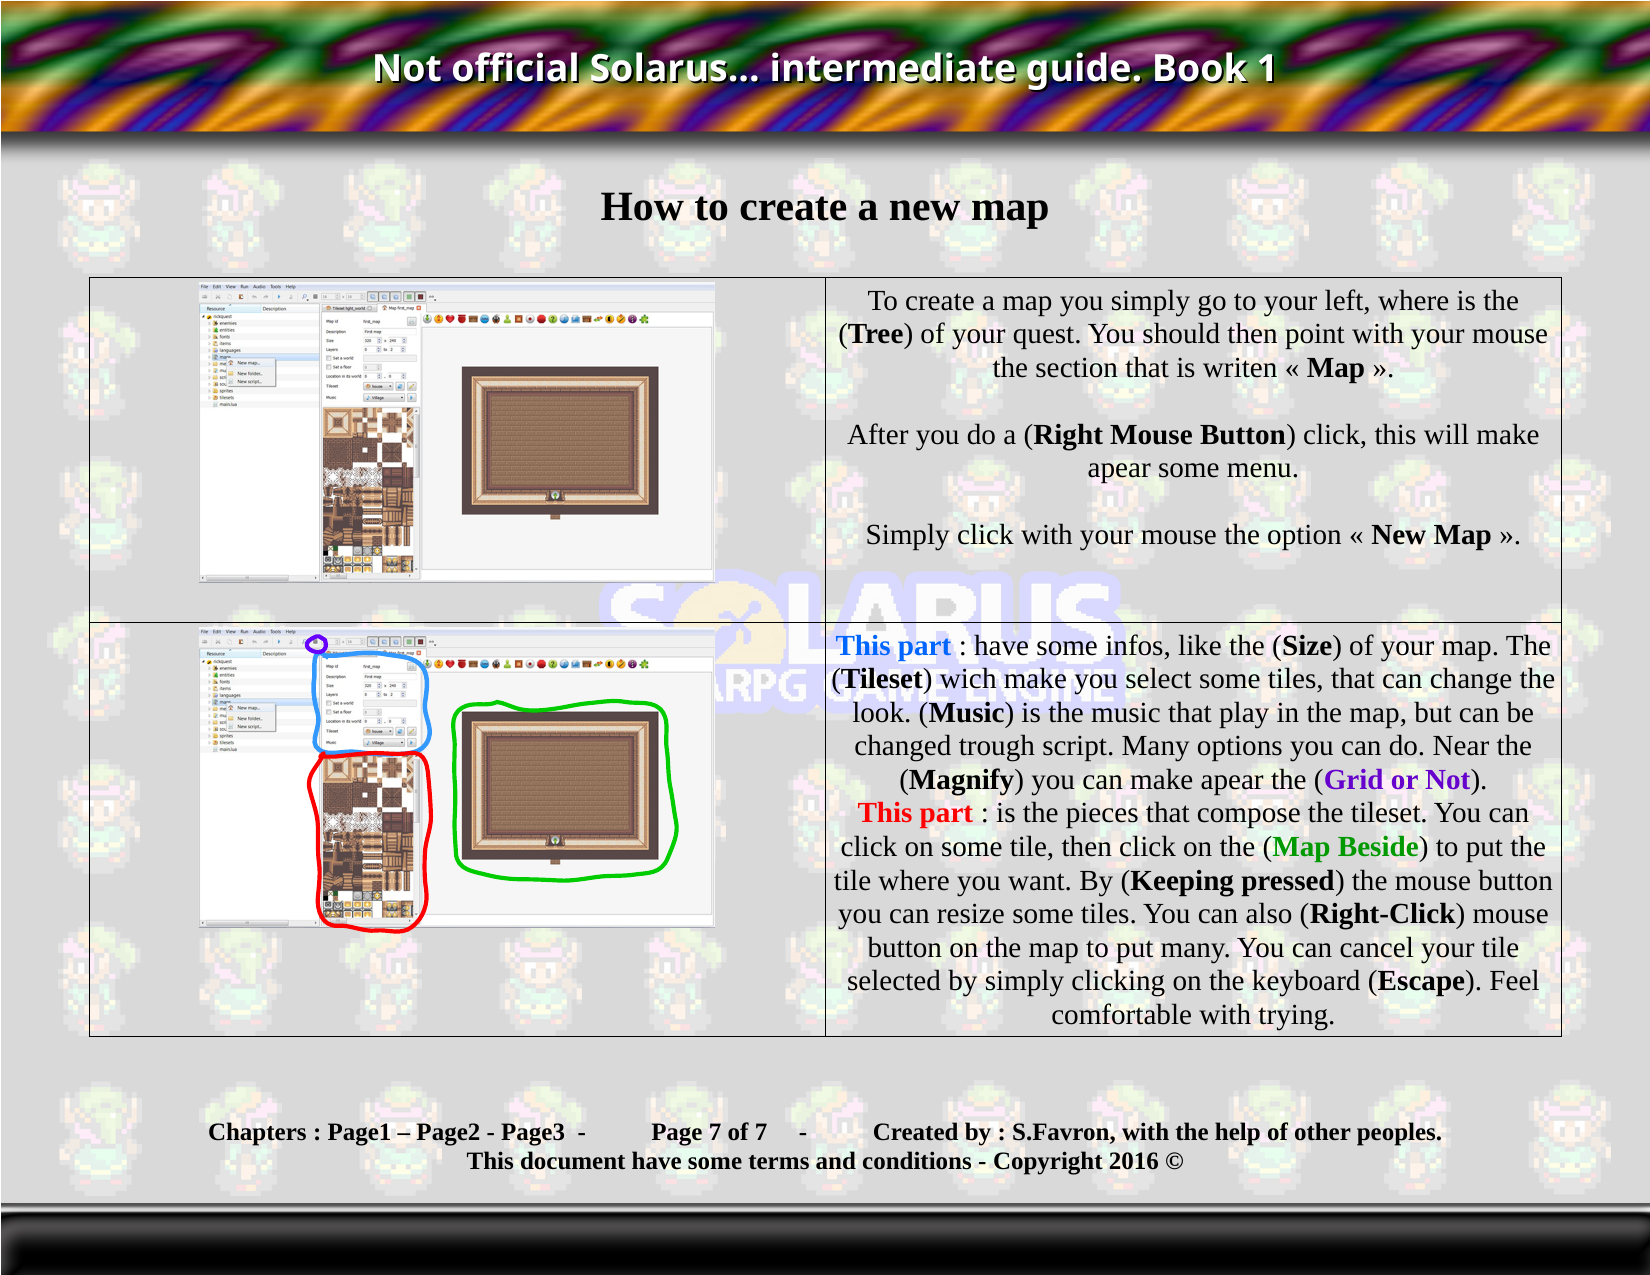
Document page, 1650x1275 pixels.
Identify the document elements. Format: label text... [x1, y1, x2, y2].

picture [1, 1, 1650, 1275]
table_header [90, 278, 825, 622]
table_cell [90, 623, 825, 1036]
text How to create a new map [89, 181, 1561, 229]
table_cell This part : have some infos, like the (Size) of your map. The (Tileset) wich make you select some tiles, that can change the look. (Music) is the music that play in the map, but can be changed trough script. Many options you can do. Near the (Magnify) you can make apear the (Grid or Not). This part : is the pieces that compose the tileset. You can click on some tile, then click on the (Map Beside) to put the tile where you want. By (Keeping pressed) the mouse button you can resize some tiles. You can also (Right-Click) mouse button on the map to put many. You can cancel your tile selected by simply clicking on the keyboard (Escape). Feel comfortable with trying. [826, 623, 1561, 1036]
table_header To create a map you simply go to your left, where is the (Tree) of your quest. You should then point with your mouse the section that is writen « Map ». After you do a (Right Mouse Button) click, this will make apear some menu. Simply click with your mouse the option « New Map ». [826, 278, 1561, 622]
